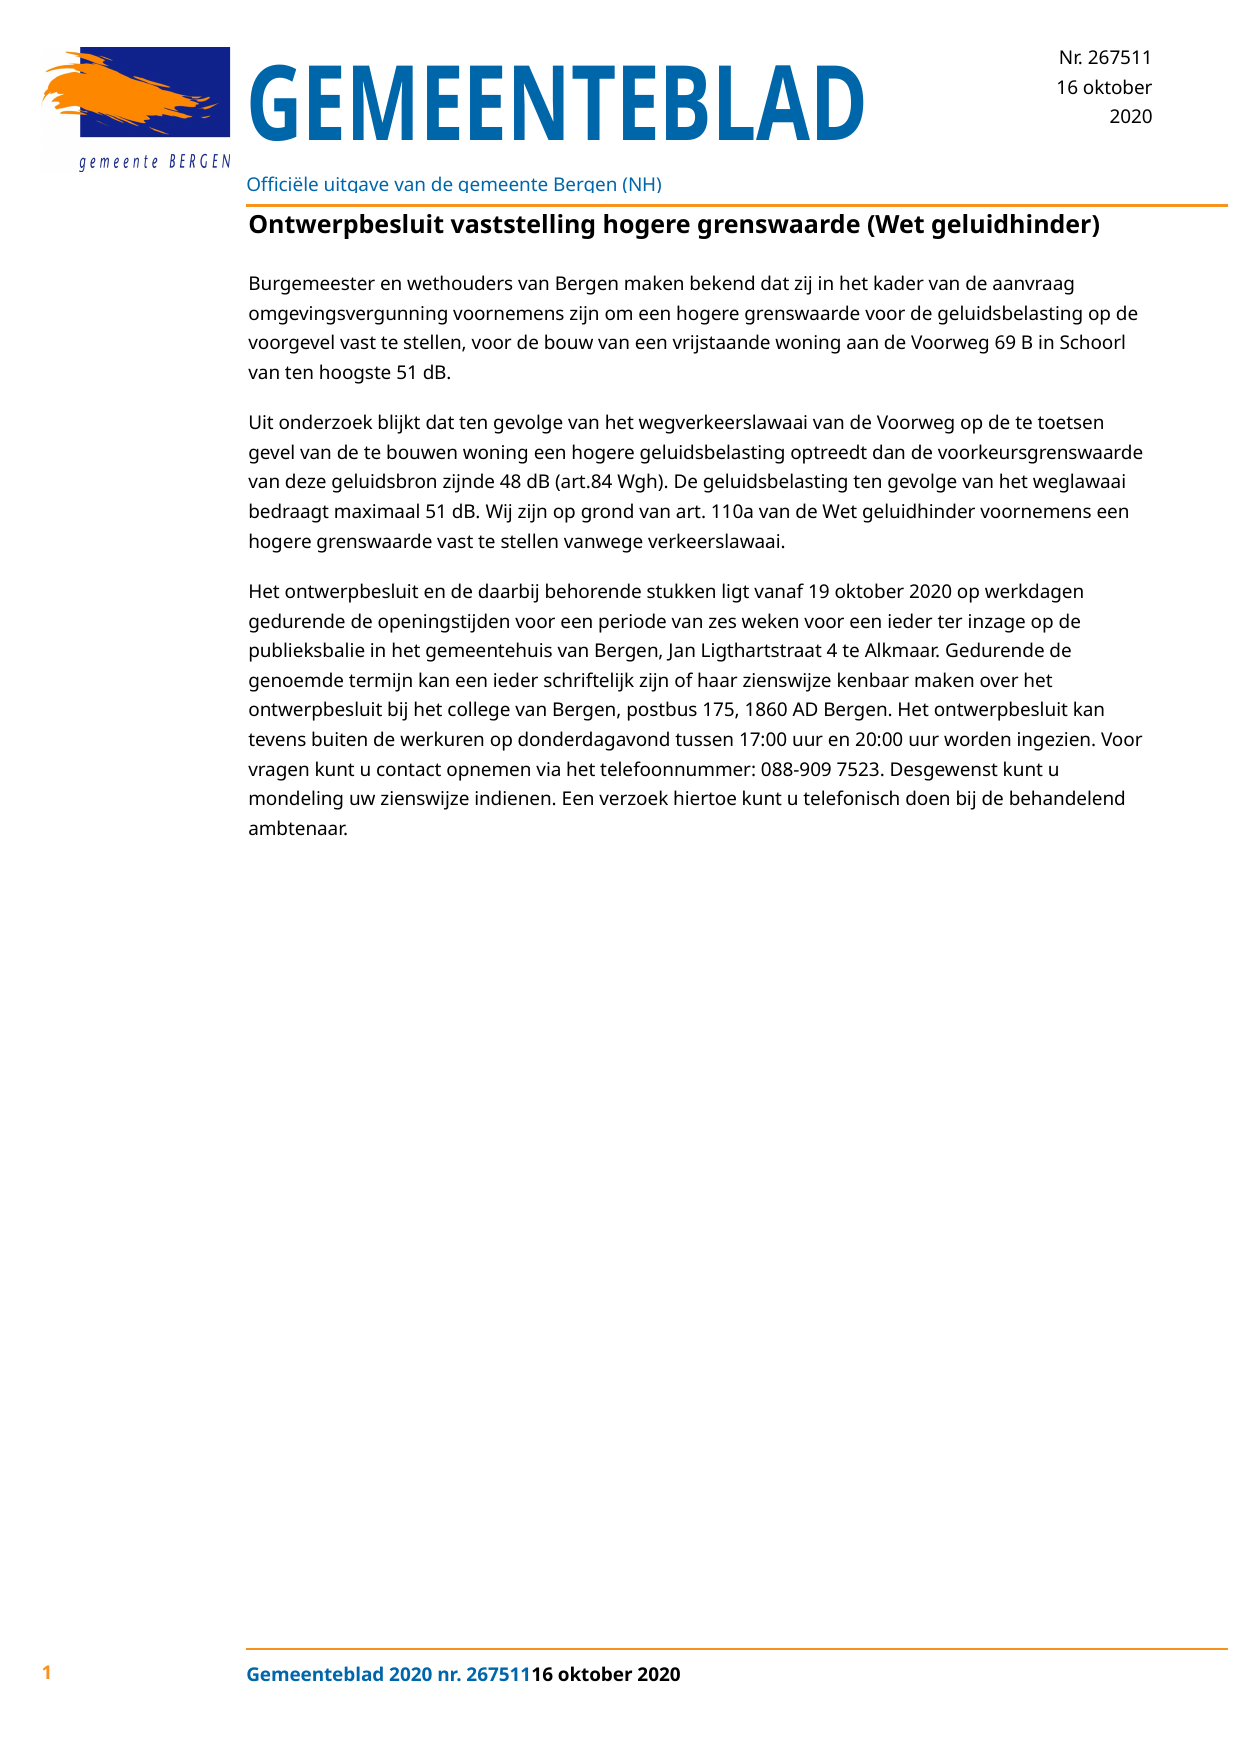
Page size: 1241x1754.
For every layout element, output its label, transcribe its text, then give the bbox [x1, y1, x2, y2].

text Ontwerpbesluit vaststelling hogere grenswaarde (Wet geluidhinder) [248, 207, 1152, 241]
text Burgemeester en wethouders van Bergen maken bekend dat zij in het kader van de aanvraag omgevingsvergunning voornemens zijn om een hogere grenswaarde voor de geluidsbelasting op de voorgevel vast te stellen, voor de bouw van een vrijstaande woning aan de Voorweg 69 B in Schoorl van ten hoogste 51 dB. [248, 270, 1152, 385]
text Uit onderzoek blijkt dat ten gevolge van het wegverkeerslawaai van de Voorweg op de te toetsen gevel van de te bouwen woning een hogere geluidsbelasting optreedt dan de voorkeursgrenswaarde van deze geluidsbron zijnde 48 dB (art.84 Wgh). De geluidsbelasting ten gevolge van het weglawaai bedraagt maximaal 51 dB. Wij zijn op grond van art. 110a van de Wet geluidhinder voornemens een hogere grenswaarde vast te stellen vanwege verkeerslawaai. [248, 409, 1152, 553]
picture [41, 47, 231, 172]
text Het ontwerpbesluit en de daarbij behorende stukken ligt vanaf 19 oktober 2020 op werkdagen gedurende de openingstijden voor een periode van zes weken voor een ieder ter inzage op de publieksbalie in het gemeentehuis van Bergen, Jan Ligthartstraat 4 te Alkmaar. Gedurende de genoemde termijn kan een ieder schriftelijk zijn of haar zienswijze kenbaar maken over het ontwerpbesluit bij het college van Bergen, postbus 175, 1860 AD Bergen. Het ontwerpbesluit kan tevens buiten de werkuren op donderdagavond tussen 17:00 uur en 20:00 uur worden ingezien. Voor vragen kunt u contact opnemen via het telefoonnummer: 088-909 7523. Desgewenst kunt u mondeling uw zienswijze indienen. Een verzoek hiertoe kunt u telefonisch doen bij de behandelend ambtenaar. [248, 578, 1152, 841]
